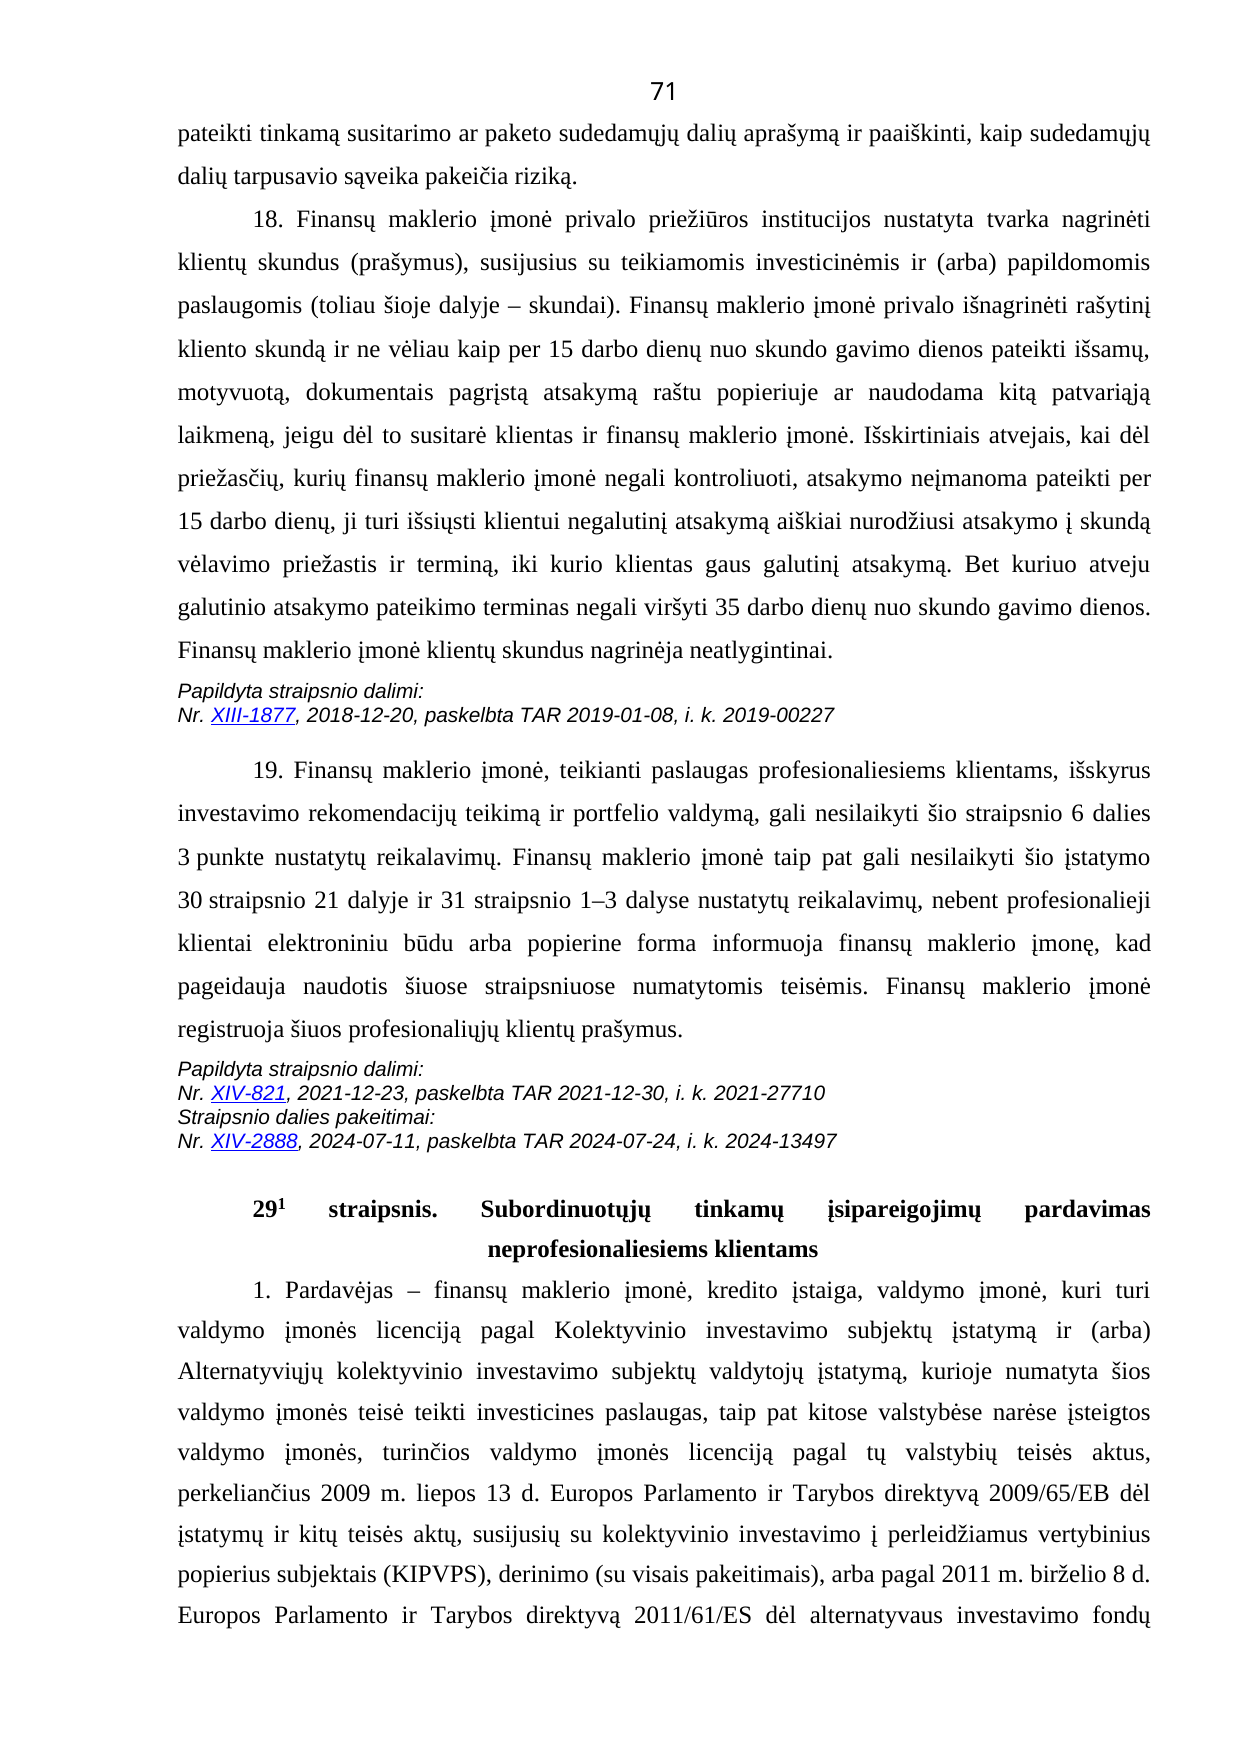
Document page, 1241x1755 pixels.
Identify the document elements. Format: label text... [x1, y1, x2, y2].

text Papildyta straipsnio dalimi: [177, 679, 1152, 703]
text pateikti tinkamą susitarimo ar paketo sudedamųjų dalių aprašymą ir paaiškinti, kaip sudedamųjų dalių tarpusavio sąveika pakeičia riziką. [177, 118, 1152, 190]
text Papildyta straipsnio dalimi: [177, 1057, 1152, 1081]
text Nr. XIII-1877, 2018-12-20, paskelbta TAR 2019-01-08, i. k. 2019-00227 [177, 703, 1152, 727]
text 1. Pardavėjas ‒ finansų maklerio įmonė, kredito įstaiga, valdymo įmonė, kuri turi valdymo įmonės licenciją pagal Kolektyvinio investavimo subjektų įstatymą ir (arba) Alternatyviųjų kolektyvinio investavimo subjektų valdytojų įstatymą, kurioje numatyta šios valdymo įmonės teisė teikti investicines paslaugas, taip pat kitose valstybėse narėse įsteigtos valdymo įmonės, turinčios valdymo įmonės licenciją pagal tų valstybių teisės aktus, perkeliančius 2009 m. liepos 13 d. Europos Parlamento ir Tarybos direktyvą 2009/65/EB dėl įstatymų ir kitų teisės aktų, susijusių su kolektyvinio investavimo į perleidžiamus vertybinius popierius subjektais (KIPVPS), derinimo (su visais pakeitimais), arba pagal 2011 m. birželio 8 d. Europos Parlamento ir Tarybos direktyvą 2011/61/ES dėl alternatyvaus investavimo fondų [177, 1263, 1152, 1629]
text Straipsnio dalies pakeitimai: [177, 1105, 1152, 1129]
text 19. Finansų maklerio įmonė, teikianti paslaugas profesionaliesiems klientams, išskyrus investavimo rekomendacijų teikimą ir portfelio valdymą, gali nesilaikyti šio straipsnio 6 dalies 3 punkte nustatytų reikalavimų. Finansų maklerio įmonė taip pat gali nesilaikyti šio įstatymo 30 straipsnio 21 dalyje ir 31 straipsnio 1–3 dalyse nustatytų reikalavimų, nebent profesionalieji klientai elektroniniu būdu arba popierine forma informuoja finansų maklerio įmonę, kad pageidauja naudotis šiuose straipsniuose numatytomis teisėmis. Finansų maklerio įmonė registruoja šiuos profesionaliųjų klientų prašymus. [177, 755, 1152, 1043]
text 18. Finansų maklerio įmonė privalo priežiūros institucijos nustatyta tvarka nagrinėti klientų skundus (prašymus), susijusius su teikiamomis investicinėmis ir (arba) papildomomis paslaugomis (toliau šioje dalyje – skundai). Finansų maklerio įmonė privalo išnagrinėti rašytinį kliento skundą ir ne vėliau kaip per 15 darbo dienų nuo skundo gavimo dienos pateikti išsamų, motyvuotą, dokumentais pagrįstą atsakymą raštu popieriuje ar naudodama kitą patvariąją laikmeną, jeigu dėl to susitarė klientas ir finansų maklerio įmonė. Išskirtiniais atvejais, kai dėl priežasčių, kurių finansų maklerio įmonė negali kontroliuoti, atsakymo neįmanoma pateikti per 15 darbo dienų, ji turi išsiųsti klientui negalutinį atsakymą aiškiai nurodžiusi atsakymo į skundą vėlavimo priežastis ir terminą, iki kurio klientas gaus galutinį atsakymą. Bet kuriuo atveju galutinio atsakymo pateikimo terminas negali viršyti 35 darbo dienų nuo skundo gavimo dienos. Finansų maklerio įmonė klientų skundus nagrinėja neatlygintinai. [177, 204, 1152, 664]
text 291 straipsnis. Subordinuotųjų tinkamų įsipareigojimų pardavimas neprofesionaliesiems klientams [252, 1182, 1152, 1263]
text Nr. XIV-2888, 2024-07-11, paskelbta TAR 2024-07-24, i. k. 2024-13497 [177, 1129, 1152, 1153]
text Nr. XIV-821, 2021-12-23, paskelbta TAR 2021-12-30, i. k. 2021-27710 [177, 1081, 1152, 1105]
